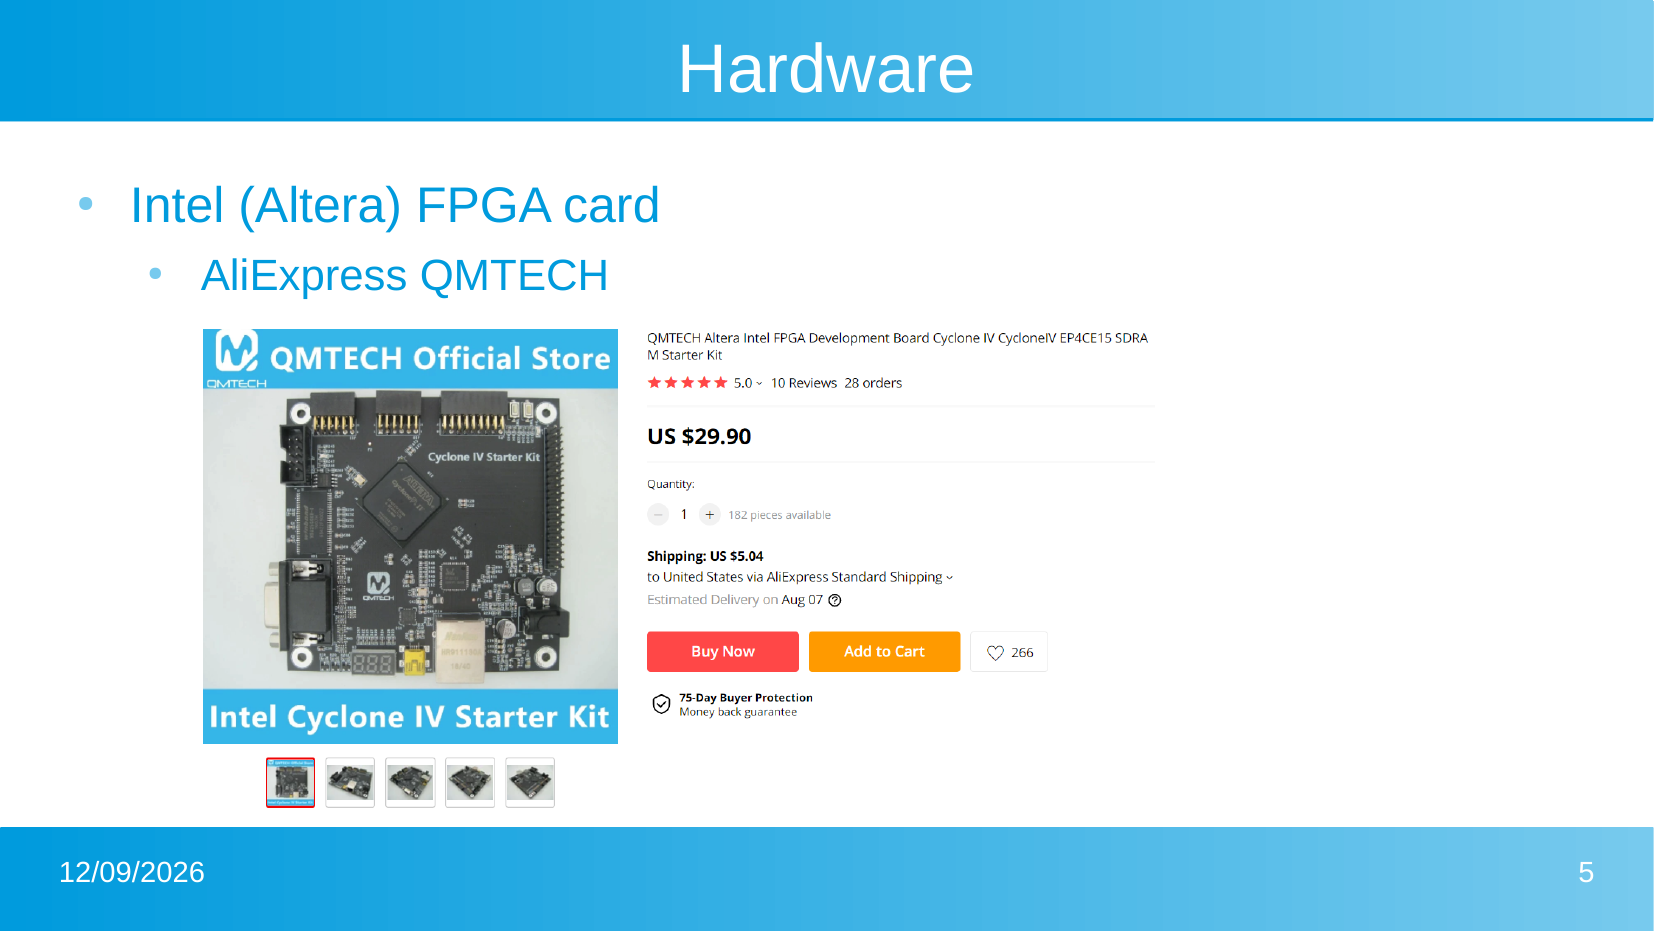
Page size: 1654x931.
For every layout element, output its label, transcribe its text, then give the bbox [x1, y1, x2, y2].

list Intel (Altera) FPGA card AliExpress QMTECH [59, 177, 1595, 768]
title Hardware [59, 29, 1595, 108]
picture [191, 312, 1163, 826]
